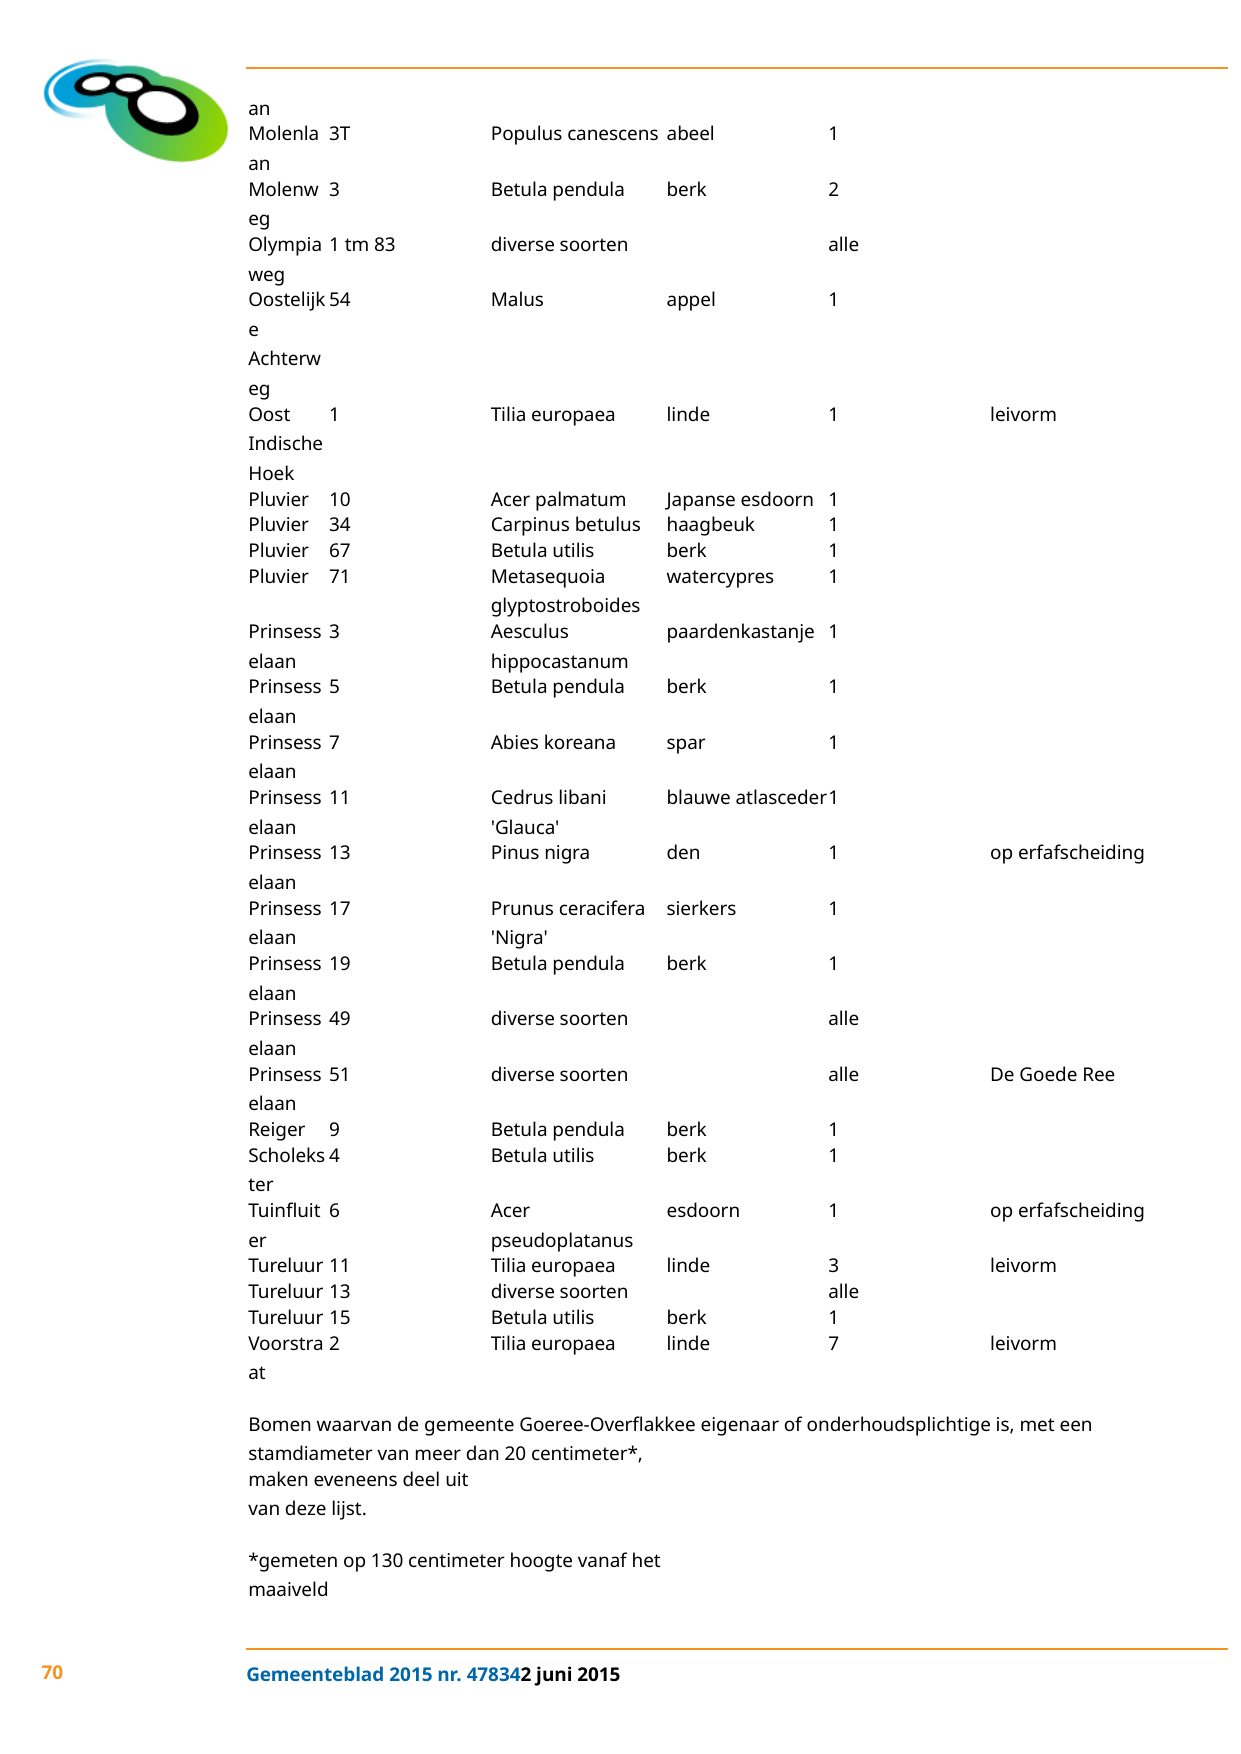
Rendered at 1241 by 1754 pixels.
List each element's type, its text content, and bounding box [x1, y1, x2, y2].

table_cell maken eveneens deel uit van deze lijst. [248, 1466, 491, 1521]
table_cell 3T [329, 121, 491, 176]
table_cell Betula utilis [491, 537, 666, 563]
table_cell [990, 1304, 1152, 1330]
table_cell [828, 1521, 990, 1547]
table_cell [990, 121, 1152, 176]
table_cell Carpinus betulus [491, 512, 666, 537]
table_cell [491, 1521, 666, 1547]
table_cell Pluvier [248, 486, 329, 512]
table_cell Prinsesselaan [248, 895, 329, 950]
table_cell paardenkastanje [666, 618, 828, 674]
table_cell [666, 1006, 828, 1061]
table_cell [990, 674, 1152, 729]
table_cell Tureluur [248, 1253, 329, 1278]
table_cell Betula pendula [491, 176, 666, 231]
table_cell an [248, 95, 329, 121]
table_cell Reiger [248, 1116, 329, 1142]
table_cell 15 [329, 1304, 491, 1330]
table_cell 1 [828, 784, 990, 839]
table_cell 1 [828, 729, 990, 784]
table_cell Betula pendula [491, 1116, 666, 1142]
table_cell 7 [329, 729, 491, 784]
table_cell [828, 1385, 990, 1411]
table_cell alle [828, 1061, 990, 1116]
table_cell 1 [828, 674, 990, 729]
table_cell [491, 95, 666, 121]
table_cell 5 [329, 674, 491, 729]
table_cell diverse soorten [491, 1061, 666, 1116]
table_cell den [666, 840, 828, 895]
table_cell 13 [329, 1278, 491, 1304]
table_cell 1 [828, 121, 990, 176]
table_cell 1 [329, 401, 491, 486]
table_cell Betula utilis [491, 1142, 666, 1197]
table_cell [990, 1385, 1152, 1411]
table_cell esdoorn [666, 1197, 828, 1252]
table_cell Malus [491, 286, 666, 401]
table_cell *gemeten op 130 centimeter hoogte vanaf het maaiveld [248, 1547, 666, 1602]
table_cell [990, 729, 1152, 784]
table_cell Acer pseudoplatanus [491, 1197, 666, 1252]
table_cell 10 [329, 486, 491, 512]
table_cell 6 [329, 1197, 491, 1252]
table_cell Tilia europaea [491, 401, 666, 486]
table_cell Betula utilis [491, 1304, 666, 1330]
table_cell spar [666, 729, 828, 784]
table_cell leivorm [990, 401, 1152, 486]
table_cell [990, 1006, 1152, 1061]
table_cell [990, 231, 1152, 286]
table_cell [666, 1547, 828, 1602]
table_cell 67 [329, 537, 491, 563]
table_cell 3 [329, 176, 491, 231]
table_cell [828, 1547, 990, 1602]
table_cell 1 [828, 401, 990, 486]
table_cell Betula pendula [491, 950, 666, 1006]
table_cell 1 [828, 512, 990, 537]
table_cell [990, 95, 1152, 121]
table_cell [990, 1521, 1152, 1547]
table_cell Prinsesselaan [248, 1006, 329, 1061]
table_cell berk [666, 176, 828, 231]
table_cell [828, 1466, 990, 1521]
table_cell 2 [828, 176, 990, 231]
table_cell 1 [828, 486, 990, 512]
table_cell [990, 176, 1152, 231]
table_cell [248, 1521, 329, 1547]
table_cell 2 [329, 1330, 491, 1385]
table_cell 3 [828, 1253, 990, 1278]
table_cell sierkers [666, 895, 828, 950]
table_cell 11 [329, 1253, 491, 1278]
table_cell [990, 512, 1152, 537]
table_cell Japanse esdoorn [666, 486, 828, 512]
table_cell Metasequoia glyptostroboides [491, 563, 666, 618]
table_cell [990, 1278, 1152, 1304]
table_cell 1 [828, 1197, 990, 1252]
table_cell Bomen waarvan de gemeente Goeree-Overflakkee eigenaar of onderhoudsplichtige is, met een stamdiameter van meer dan 20 centimeter*, [248, 1411, 1152, 1466]
table_cell linde [666, 401, 828, 486]
table_cell [990, 1466, 1152, 1521]
table_cell Pluvier [248, 512, 329, 537]
table_cell [666, 1061, 828, 1116]
table_cell [990, 286, 1152, 401]
table_cell [666, 1278, 828, 1304]
table_cell 1 [828, 563, 990, 618]
table_cell berk [666, 1304, 828, 1330]
table_cell [666, 1466, 828, 1521]
table_cell Molenweg [248, 176, 329, 231]
table_cell Prinsesselaan [248, 840, 329, 895]
table_cell 7 [828, 1330, 990, 1385]
table_cell 3 [329, 618, 491, 674]
table_cell diverse soorten [491, 1006, 666, 1061]
table_cell De Goede Ree [990, 1061, 1152, 1116]
table_cell Pluvier [248, 563, 329, 618]
table_cell 1 [828, 1142, 990, 1197]
table_cell Prinsesselaan [248, 1061, 329, 1116]
table_cell blauwe atlasceder [666, 784, 828, 839]
table_cell Tilia europaea [491, 1330, 666, 1385]
table_cell 1 [828, 1304, 990, 1330]
table_cell Scholekster [248, 1142, 329, 1197]
table_cell Tilia europaea [491, 1253, 666, 1278]
table_cell diverse soorten [491, 1278, 666, 1304]
table_cell 1 [828, 537, 990, 563]
table_cell berk [666, 537, 828, 563]
table_cell leivorm [990, 1253, 1152, 1278]
table_cell [990, 537, 1152, 563]
table_cell 4 [329, 1142, 491, 1197]
table_cell Pluvier [248, 537, 329, 563]
table_cell 34 [329, 512, 491, 537]
table_cell 9 [329, 1116, 491, 1142]
table_cell 1 [828, 895, 990, 950]
table_cell linde [666, 1253, 828, 1278]
table_cell [990, 784, 1152, 839]
table_cell [329, 95, 491, 121]
table_cell Prinsesselaan [248, 618, 329, 674]
table_cell [666, 1385, 828, 1411]
table_cell op erfafscheiding [990, 1197, 1152, 1252]
table_cell [990, 563, 1152, 618]
table_cell [990, 1142, 1152, 1197]
table_cell watercypres [666, 563, 828, 618]
table_cell [990, 618, 1152, 674]
table_cell 13 [329, 840, 491, 895]
table_cell abeel [666, 121, 828, 176]
table_cell Tureluur [248, 1278, 329, 1304]
table_cell Cedrus libani 'Glauca' [491, 784, 666, 839]
table_cell Tureluur [248, 1304, 329, 1330]
table_cell haagbeuk [666, 512, 828, 537]
table_cell Olympiaweg [248, 231, 329, 286]
table_cell 1 [828, 950, 990, 1006]
table_cell [990, 1116, 1152, 1142]
table_cell [666, 1521, 828, 1547]
table_cell 54 [329, 286, 491, 401]
table_cell Oostelijke Achterweg [248, 286, 329, 401]
table_cell Populus canescens [491, 121, 666, 176]
table_cell Prinsesselaan [248, 950, 329, 1006]
table_cell 11 [329, 784, 491, 839]
table_cell 1 [828, 286, 990, 401]
table_cell leivorm [990, 1330, 1152, 1385]
table_cell [666, 95, 828, 121]
table_cell Prinsesselaan [248, 674, 329, 729]
table_cell Abies koreana [491, 729, 666, 784]
table_cell Acer palmatum [491, 486, 666, 512]
table_cell 1 [828, 840, 990, 895]
table_cell berk [666, 950, 828, 1006]
table_cell 19 [329, 950, 491, 1006]
table_cell Prinsesselaan [248, 784, 329, 839]
table_cell 17 [329, 895, 491, 950]
table_cell [491, 1466, 666, 1521]
table_cell [666, 231, 828, 286]
table_cell Voorstraat [248, 1330, 329, 1385]
table_cell 1 tm 83 [329, 231, 491, 286]
table_cell Prinsesselaan [248, 729, 329, 784]
table_cell Tuinfluiter [248, 1197, 329, 1252]
table_cell alle [828, 1006, 990, 1061]
table_cell 71 [329, 563, 491, 618]
table_cell Pinus nigra [491, 840, 666, 895]
table_cell [491, 1385, 666, 1411]
picture [41, 47, 231, 172]
table_cell diverse soorten [491, 231, 666, 286]
table_cell [990, 486, 1152, 512]
table_cell [990, 895, 1152, 950]
table_cell [329, 1385, 491, 1411]
table_cell alle [828, 231, 990, 286]
table_cell berk [666, 1142, 828, 1197]
table_cell linde [666, 1330, 828, 1385]
table_cell Betula pendula [491, 674, 666, 729]
table_cell Molenlaan [248, 121, 329, 176]
table_cell 49 [329, 1006, 491, 1061]
table_cell Prunus ceracifera 'Nigra' [491, 895, 666, 950]
table_cell berk [666, 1116, 828, 1142]
table_cell Aesculus hippocastanum [491, 618, 666, 674]
table_cell op erfafscheiding [990, 840, 1152, 895]
table_cell [329, 1521, 491, 1547]
table_cell [248, 1385, 329, 1411]
table_cell [828, 95, 990, 121]
table_cell appel [666, 286, 828, 401]
table_cell alle [828, 1278, 990, 1304]
table_cell berk [666, 674, 828, 729]
table_cell 1 [828, 1116, 990, 1142]
table_cell 1 [828, 618, 990, 674]
table_cell [990, 950, 1152, 1006]
table_cell 51 [329, 1061, 491, 1116]
table_cell [990, 1547, 1152, 1602]
table_cell Oost Indische Hoek [248, 401, 329, 486]
